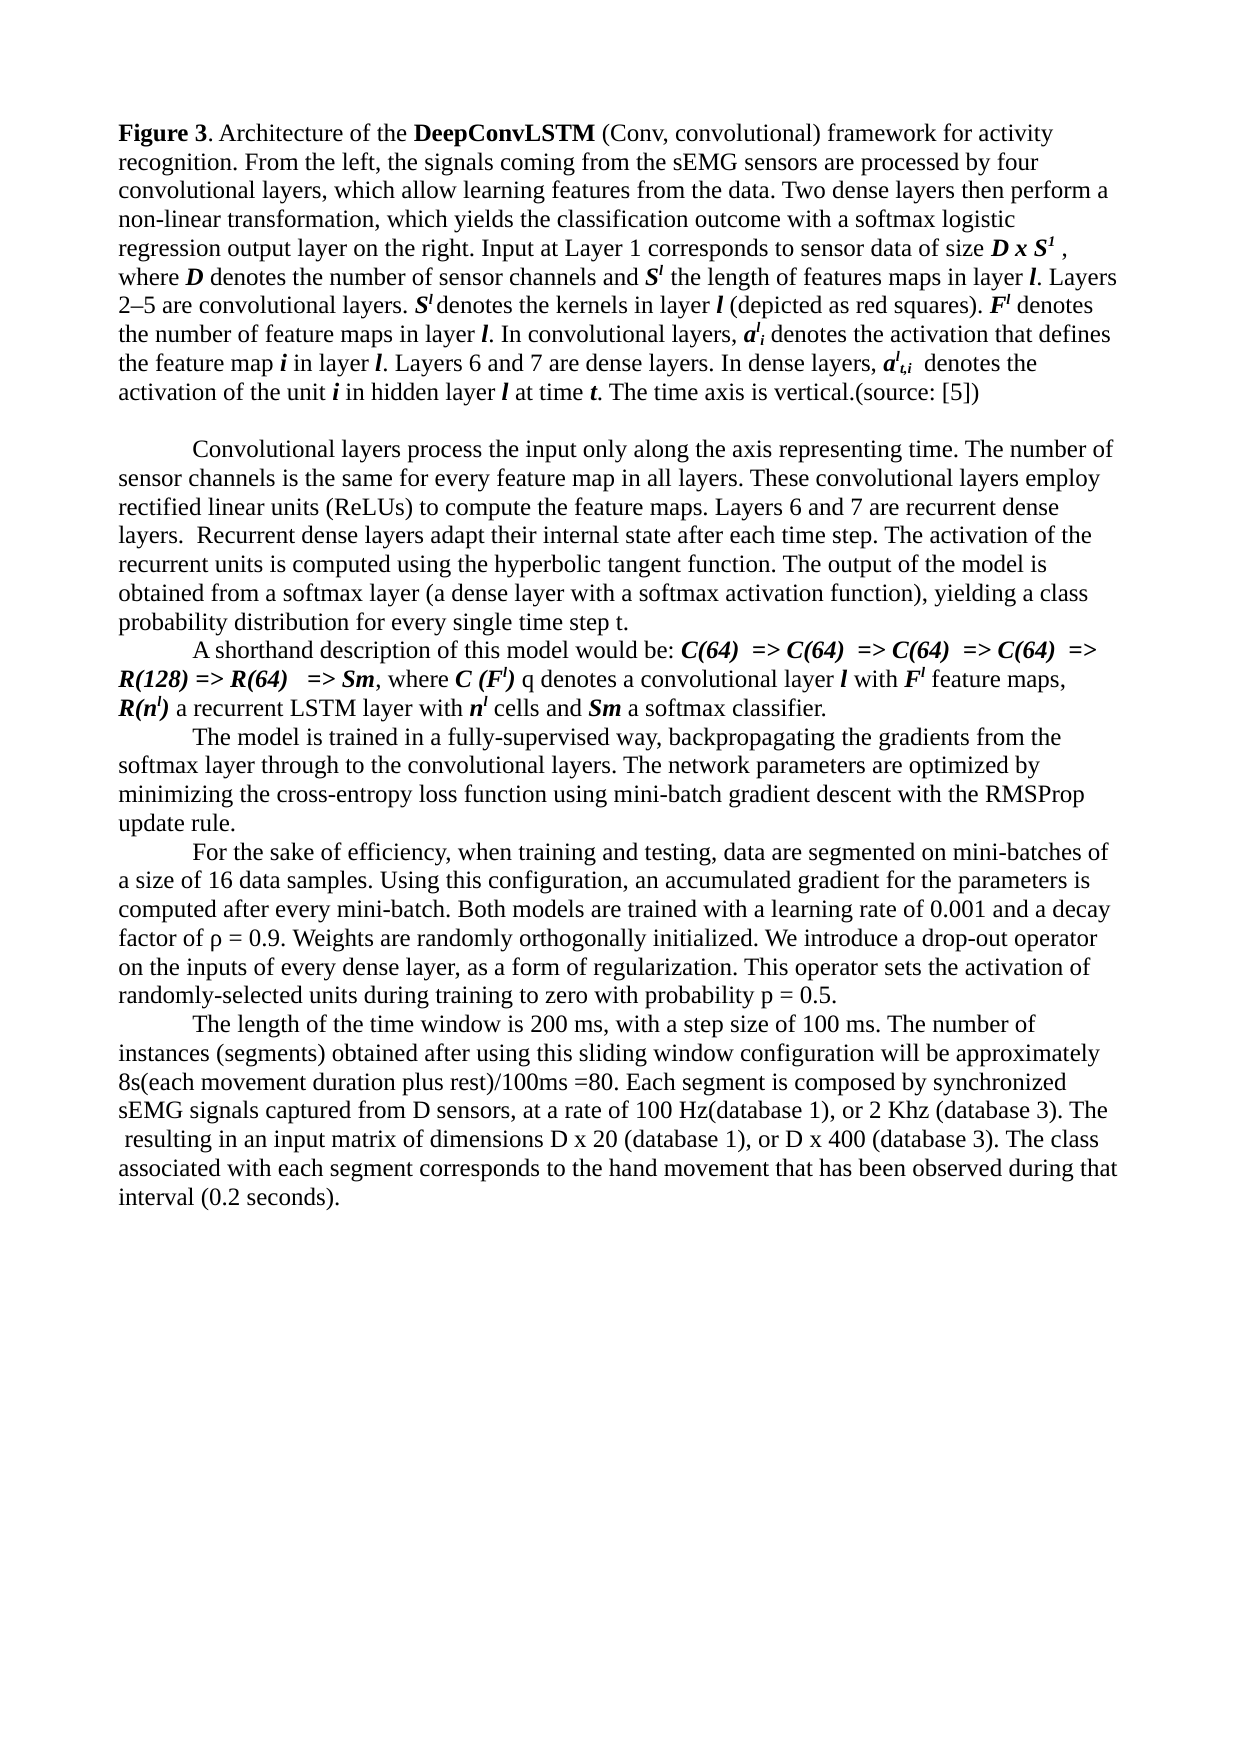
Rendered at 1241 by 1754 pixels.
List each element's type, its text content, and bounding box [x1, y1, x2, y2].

text on the inputs of every dense layer, as a form of regularization. This operator sets the activation of [118, 952, 1122, 981]
text computed after every mini-batch. Both models are trained with a learning rate of 0.001 and a decay [118, 894, 1122, 923]
text sensor channels is the same for every feature map in all layers. These convolutional layers employ rectified linear units (ReLUs) to compute the feature maps. Layers 6 and 7 are recurrent dense layers. Recurrent dense layers adapt their internal state after each time step. The activation of the recurrent units is computed using the hyperbolic tangent function. The output of the model is obtained from a softmax layer (a dense layer with a softmax activation function), yielding a class probability distribution for every single time step t. [118, 463, 1122, 636]
text Figure 3. Architecture of the DeepConvLSTM (Conv, convolutional) framework for activity recognition. From the left, the signals coming from the sEMG sensors are processed by four convolutional layers, which allow learning features from the data. Two dense layers then perform a non-linear transformation, which yields the classification outcome with a softmax logistic regression output layer on the right. Input at Layer 1 corresponds to sensor data of size D x S1 , where D denotes the number of sensor channels and Sl the length of features maps in layer l. Layers 2–5 are convolutional layers. Sl denotes the kernels in layer l (depicted as red squares). Fl denotes the number of feature maps in layer l. In convolutional layers, ali denotes the activation that defines the feature map i in layer l. Layers 6 and 7 are dense layers. In dense layers, alt,i denotes the activation of the unit i in hidden layer l at time t. The time axis is vertical.(source: [5]) [118, 118, 1122, 406]
text The model is trained in a fully-supervised way, backpropagating the gradients from the softmax layer through to the convolutional layers. The network parameters are optimized by minimizing the cross-entropy loss function using mini-batch gradient descent with the RMSProp update rule. [118, 722, 1122, 837]
text Convolutional layers process the input only along the axis representing time. The number of [118, 434, 1122, 463]
text randomly-selected units during training to zero with probability p = 0.5. [118, 981, 1122, 1009]
text factor of ρ = 0.9. Weights are randomly orthogonally initialized. We introduce a drop-out operator [118, 923, 1122, 952]
text For the sake of efficiency, when training and testing, data are segmented on mini-batches of a size of 16 data samples. Using this configuration, an accumulated gradient for the parameters is [118, 837, 1122, 894]
text A shorthand description of this model would be: C(64) => C(64) => C(64) => C(64) => R(128) => R(64) => Sm, where C (Fl) q denotes a convolutional layer l with Fl feature maps, R(nl) a recurrent LSTM layer with nl cells and Sm a softmax classifier. [118, 636, 1122, 722]
text The length of the time window is 200 ms, with a step size of 100 ms. The number of instances (segments) obtained after using this sliding window configuration will be approximately 8s(each movement duration plus rest)/100ms =80. Each segment is composed by synchronized sEMG signals captured from D sensors, at a rate of 100 Hz(database 1), or 2 Khz (database 3). The [118, 1009, 1122, 1124]
text resulting in an input matrix of dimensions D x 20 (database 1), or D x 400 (database 3). The class associated with each segment corresponds to the hand movement that has been observed during that interval (0.2 seconds). [118, 1124, 1122, 1211]
